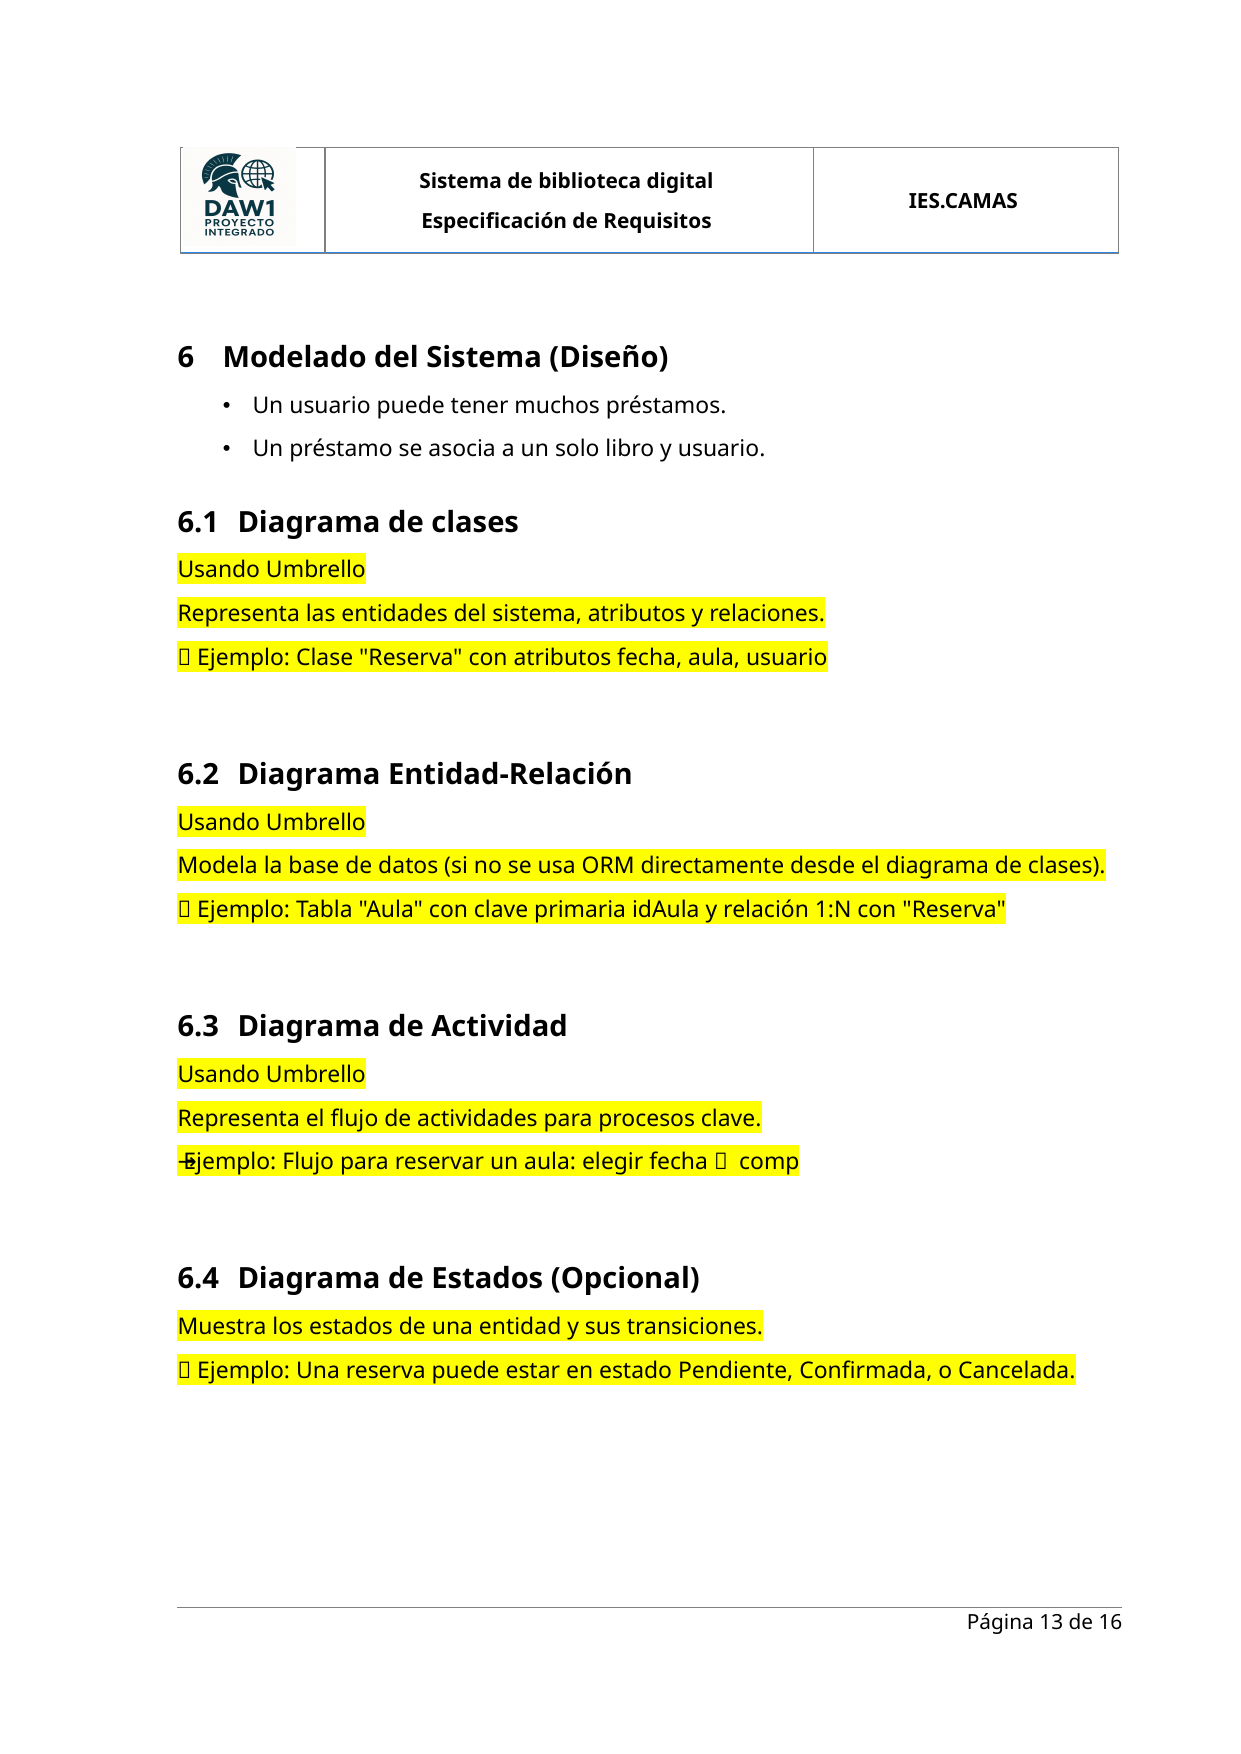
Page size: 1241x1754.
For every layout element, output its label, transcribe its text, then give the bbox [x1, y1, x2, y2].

text 🔹 Ejemplo: Tabla "Aula" con clave primaria idAula y relación 1:N con "Reserva" [177, 893, 1122, 924]
text 🔹 Ejemplo: Flujo para reservar un aula: elegir fecha → comp [177, 1145, 1122, 1176]
subtitle Diagrama de Actividad [177, 1006, 1122, 1045]
text Usando Umbrello [177, 1058, 1122, 1089]
subtitle Diagrama de clases [177, 501, 1122, 541]
list Un préstamo se asocia a un solo libro y usuario. [223, 432, 1122, 464]
text Muestra los estados de una entidad y sus transiciones. [177, 1310, 1122, 1341]
text Representa el flujo de actividades para procesos clave. [177, 1101, 1122, 1133]
subtitle Diagrama Entidad-Relación [177, 753, 1122, 793]
text Modela la base de datos (si no se usa ORM directamente desde el diagrama de clases). [177, 849, 1122, 881]
text Usando Umbrello [177, 553, 1122, 584]
text Usando Umbrello [177, 806, 1122, 837]
picture [183, 147, 296, 246]
text 🔹 Ejemplo: Una reserva puede estar en estado Pendiente, Confirmada, o Cancelada. [177, 1354, 1122, 1385]
text Representa las entidades del sistema, atributos y relaciones. [177, 597, 1122, 628]
text 🔹 Ejemplo: Clase "Reserva" con atributos fecha, aula, usuario [177, 641, 1122, 672]
subtitle Modelado del Sistema (Diseño) [177, 336, 1122, 376]
list Un usuario puede tener muchos préstamos. [223, 389, 1122, 420]
subtitle Diagrama de Estados (Opcional) [177, 1258, 1122, 1297]
